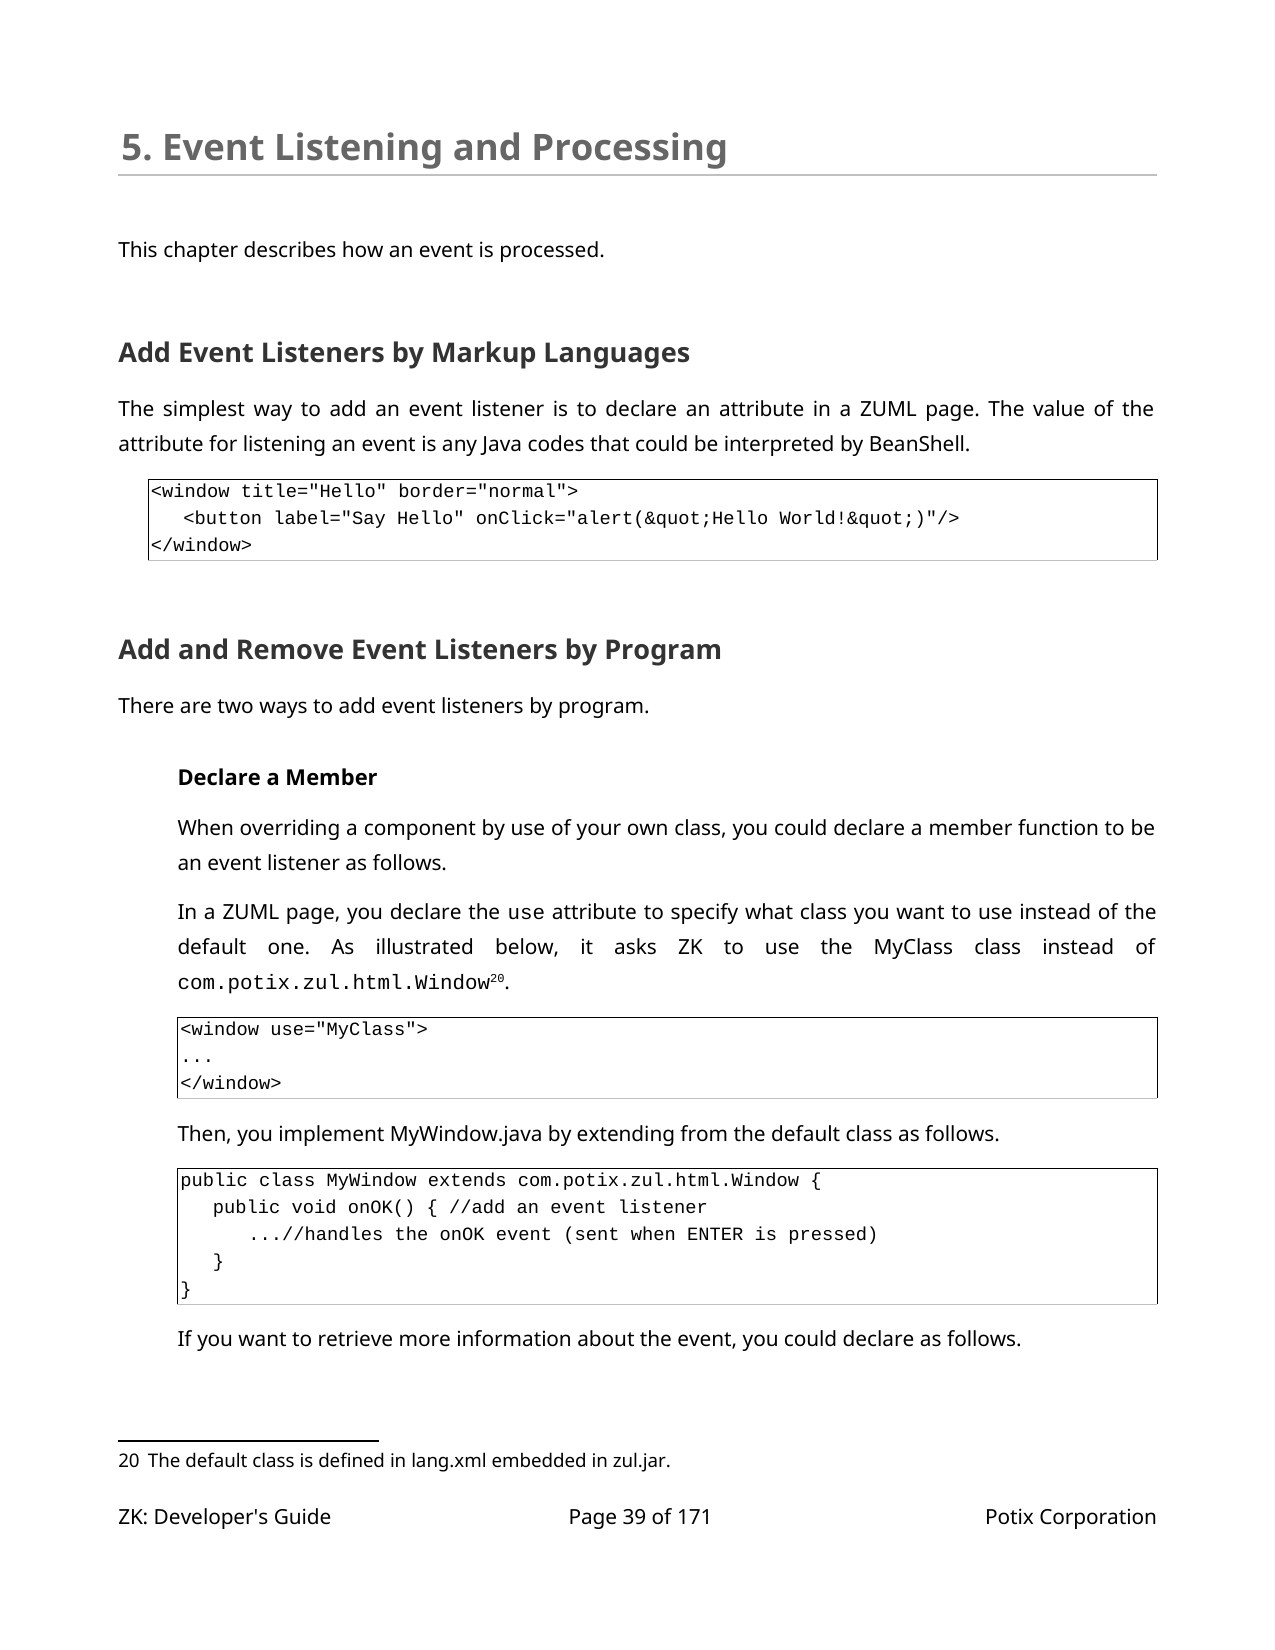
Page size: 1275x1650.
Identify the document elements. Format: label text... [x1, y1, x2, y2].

text This chapter describes how an event is processed. [118, 235, 1157, 263]
text </window> [178, 1071, 1157, 1098]
text If you want to retrieve more information about the event, you could declare as follows. [177, 1324, 1157, 1353]
text <button label="Say Hello" onClick="alert(&quot;Hello World!&quot;)"/> [149, 506, 1157, 530]
text public void onOK() { //add an event listener [178, 1195, 1157, 1219]
text } [178, 1249, 1157, 1274]
text When overriding a component by use of your own class, you could declare a member function to be an event listener as follows. [177, 813, 1157, 876]
text Then, you implement MyWindow.java by extending from the default class as follows. [177, 1119, 1157, 1147]
text There are two ways to add event listeners by program. [118, 691, 1157, 719]
text </window> [149, 533, 1157, 560]
text <window title="Hello" border="normal"> [149, 480, 1157, 503]
subtitle Add Event Listeners by Markup Languages [118, 334, 1157, 371]
subtitle Add and Remove Event Listeners by Program [118, 631, 1157, 668]
subtitle Declare a Member [177, 762, 1157, 792]
text The simplest way to add an event listener is to declare an attribute in a ZUML page. The value of the attribute for listening an event is any Java codes that could be interpreted by BeanShell. [118, 394, 1157, 458]
text ...//handles the onOK event (sent when ENTER is pressed) [178, 1222, 1157, 1246]
subtitle 5. Event Listening and Processing [118, 118, 1157, 174]
text } [178, 1277, 1157, 1304]
text public class MyWindow extends com.potix.zul.html.Window { [178, 1169, 1157, 1192]
text <window use="MyClass"> [178, 1018, 1157, 1041]
text In a ZUML page, you declare the use attribute to specify what class you want to use instead of the default one. As illustrated below, it asks ZK to use the MyClass class instead of com.potix.zul.html.Window. [177, 897, 1157, 996]
text ... [178, 1044, 1157, 1068]
text The default class is defined in lang.xml embedded in zul.jar. [118, 1447, 1157, 1473]
